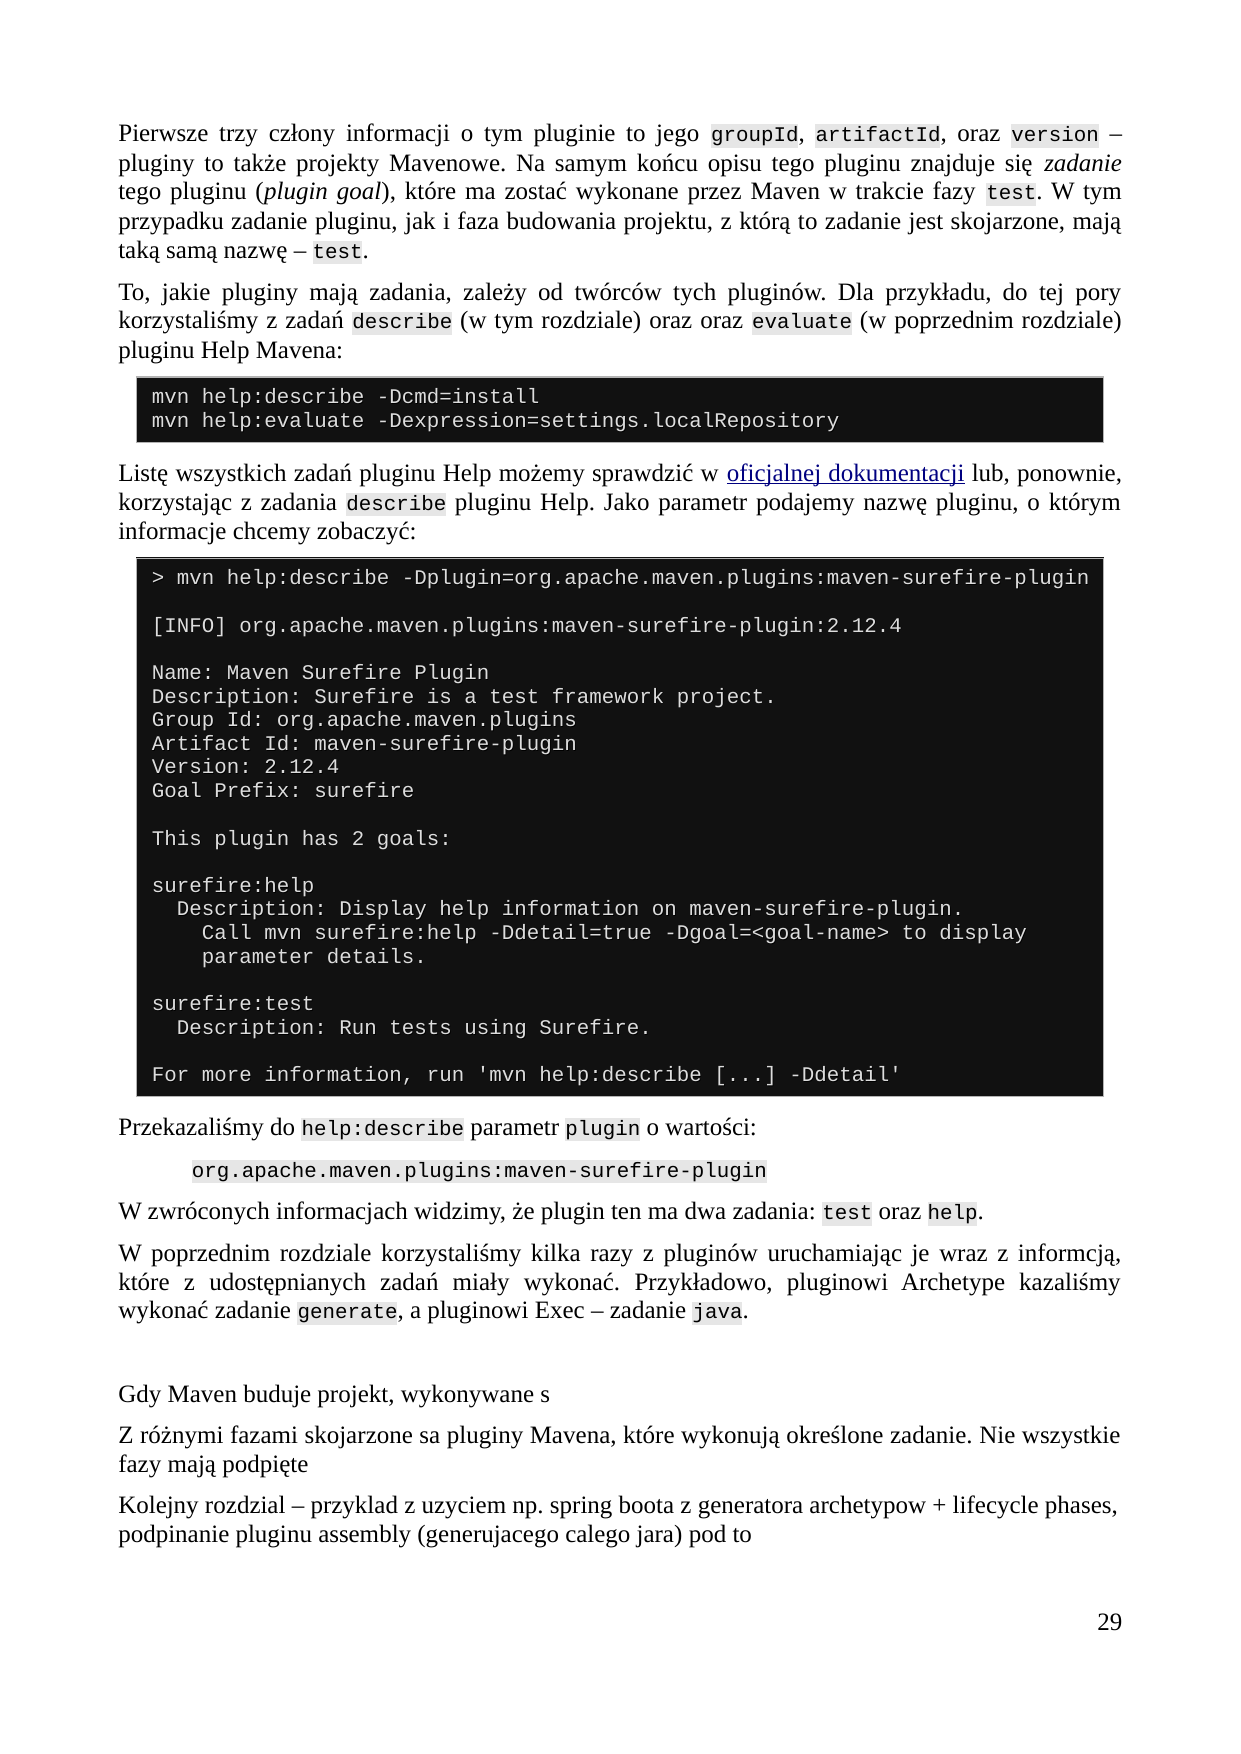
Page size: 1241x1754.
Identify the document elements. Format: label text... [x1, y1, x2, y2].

text surefire:help [137, 865, 1103, 888]
text For more information, run 'mvn help:describe [...] -Ddetail' [137, 1054, 1103, 1096]
text Goal Prefix: surefire [137, 770, 1103, 794]
text Version: 2.12.4 [137, 747, 1103, 770]
text Description: Surefire is a test framework project. [137, 676, 1103, 699]
text Kolejny rozdzial – przyklad z uzyciem np. spring boota z generatora archetypow + lifecycle phases, podpinanie pluginu assembly (generujacego calego jara) pod to [118, 1490, 1122, 1548]
text Group Id: org.apache.maven.plugins [137, 699, 1103, 723]
text > mvn help:describe -Dplugin=org.apache.maven.plugins:maven-surefire-plugin [137, 559, 1103, 581]
text Listę wszystkich zadań pluginu Help możemy sprawdzić w oficjalnej dokumentacji lub, ponownie, korzystając z zadania describe pluginu Help. Jako parametr podajemy nazwę pluginu, o którym informacje chcemy zobaczyć: [118, 458, 1122, 545]
text mvn help:describe -Dcmd=install [137, 378, 1103, 400]
text Gdy Maven buduje projekt, wykonywane s [118, 1379, 1122, 1408]
text [INFO] org.apache.maven.plugins:maven-surefire-plugin:2.12.4 [137, 605, 1103, 628]
text W poprzednim rozdziale korzystaliśmy kilka razy z pluginów uruchamiając je wraz z informcją, które z udostępnianych zadań miały wykonać. Przykładowo, pluginowi Archetype kazaliśmy wykonać zadanie generate, a pluginowi Exec – zadanie java. [118, 1238, 1122, 1325]
text Pierwsze trzy człony informacji o tym pluginie to jego groupId, artifactId, oraz version – pluginy to także projekty Mavenowe. Na samym końcu opisu tego pluginu znajduje się zadanie tego pluginu (plugin goal), które ma zostać wykonane przez Maven w trakcie fazy test. W tym przypadku zadanie pluginu, jak i faza budowania projektu, z którą to zadanie jest skojarzone, mają taką samą nazwę – test. [118, 118, 1122, 264]
text To, jakie pluginy mają zadania, zależy od twórców tych pluginów. Dla przykładu, do tej pory korzystaliśmy z zadań describe (w tym rozdziale) oraz oraz evaluate (w poprzednim rozdziale) pluginu Help Mavena: [118, 277, 1122, 364]
text Description: Display help information on maven-surefire-plugin. [137, 888, 1103, 912]
text org.apache.maven.plugins:maven-surefire-plugin [118, 1154, 1122, 1183]
text Description: Run tests using Surefire. [137, 1007, 1103, 1030]
text Przekazaliśmy do help:describe parametr plugin o wartości: [118, 1112, 1122, 1141]
text W zwróconych informacjach widzimy, że plugin ten ma dwa zadania: test oraz help. [118, 1196, 1122, 1226]
text surefire:test [137, 983, 1103, 1007]
text Call mvn surefire:help -Ddetail=true -Dgoal=<goal-name> to display [137, 912, 1103, 936]
text Z różnymi fazami skojarzone sa pluginy Mavena, które wykonują określone zadanie. Nie wszystkie fazy mają podpięte [118, 1420, 1122, 1478]
text Name: Maven Surefire Plugin [137, 652, 1103, 676]
text parameter details. [137, 936, 1103, 959]
text mvn help:evaluate -Dexpression=settings.localRepository [137, 400, 1103, 442]
text This plugin has 2 goals: [137, 818, 1103, 841]
text Artifact Id: maven-surefire-plugin [137, 723, 1103, 747]
